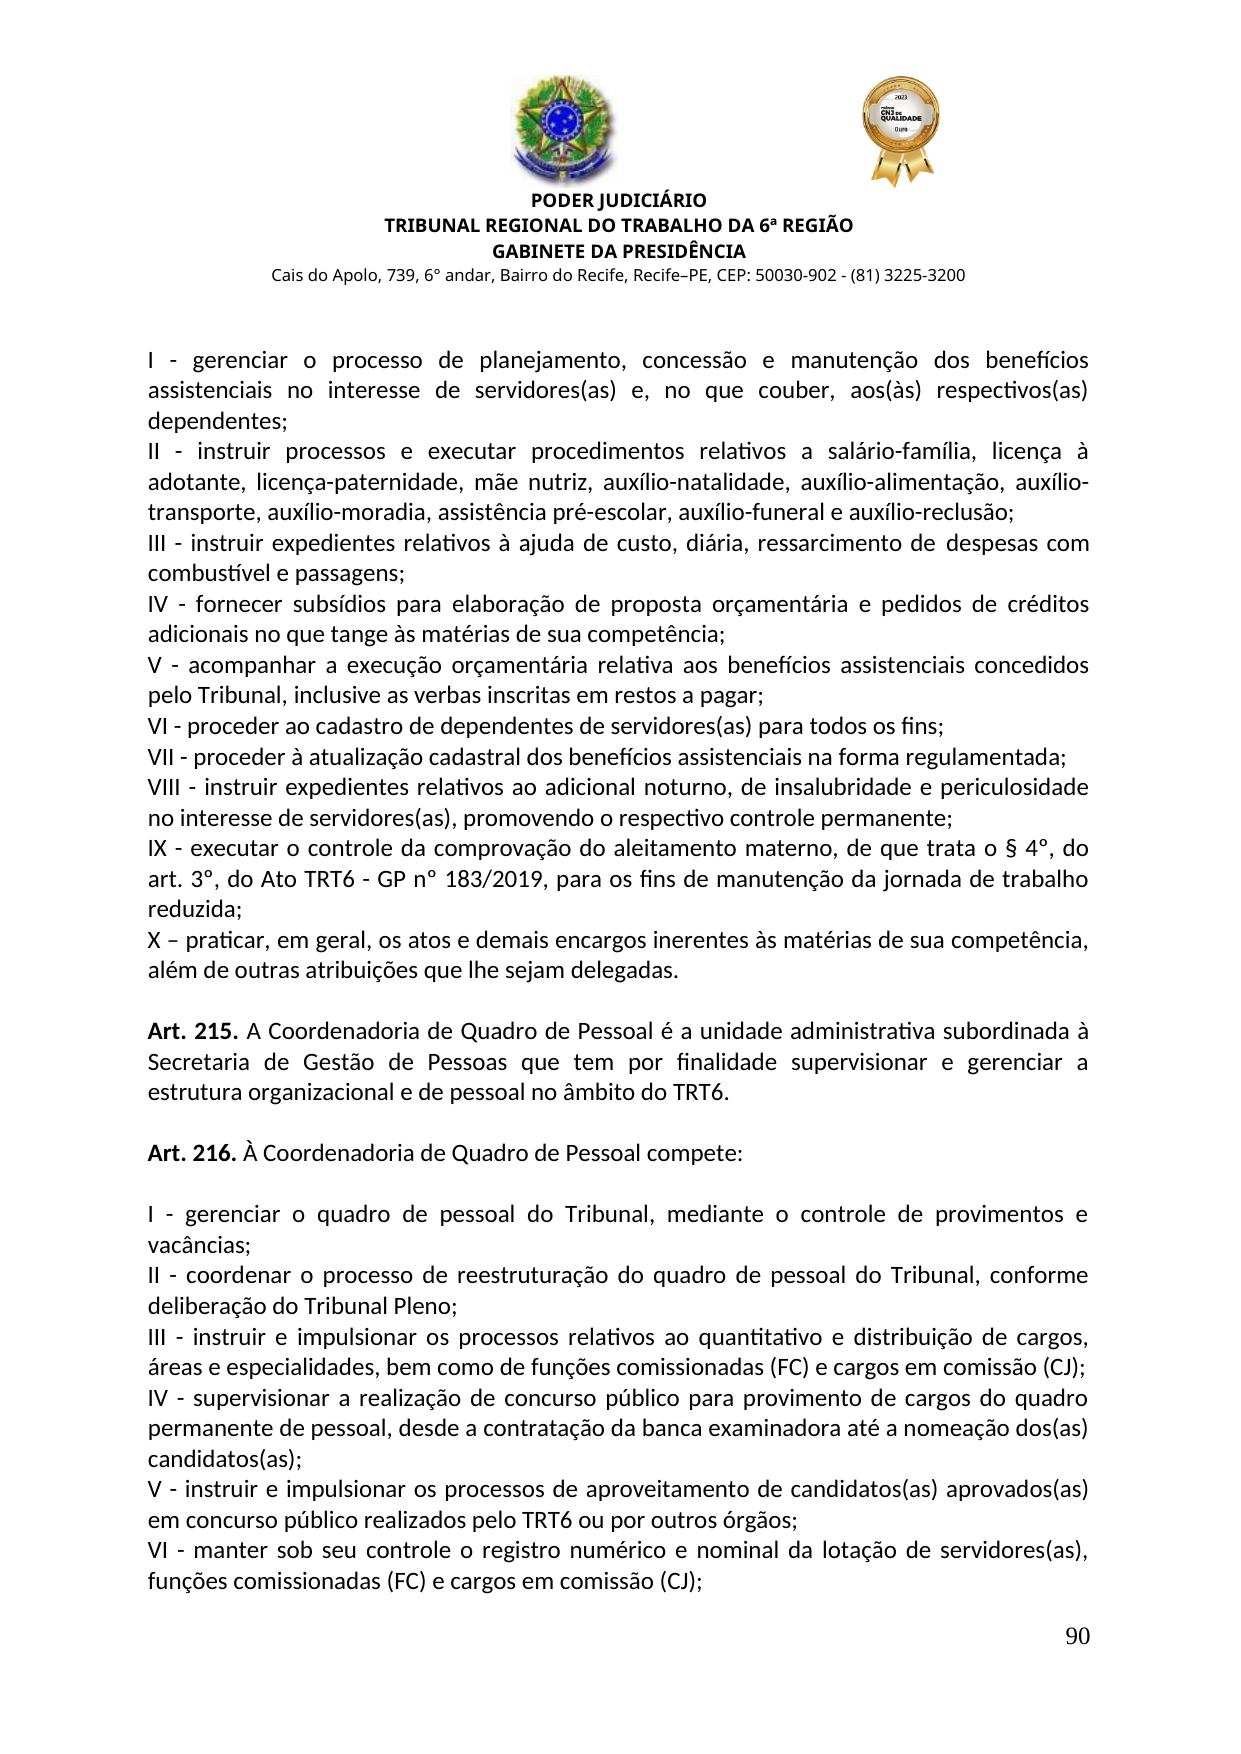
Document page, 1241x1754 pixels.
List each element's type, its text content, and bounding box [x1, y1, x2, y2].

subtitle III - instruir expedientes relativos à ajuda de custo, diária, ressarcimento de despesas com combustível e passagens; [147, 527, 1090, 588]
subtitle VI - manter sob seu controle o registro numérico e nominal da lotação de servidores(as), funções comissionadas (FC) e cargos em comissão (CJ); [147, 1534, 1090, 1595]
subtitle VII - proceder à atualização cadastral dos benefícios assistenciais na forma regulamentada; [147, 741, 1090, 771]
subtitle II - coordenar o processo de reestruturação do quadro de pessoal do Tribunal, conforme deliberação do Tribunal Pleno; [147, 1259, 1090, 1321]
subtitle Art. 215. A Coordenadoria de Quadro de Pessoal é a unidade administrativa subordinada à Secretaria de Gestão de Pessoas que tem por finalidade supervisionar e gerenciar a estrutura organizacional e de pessoal no âmbito do TRT6. [147, 1015, 1090, 1107]
subtitle V - instruir e impulsionar os processos de aproveitamento de candidatos(as) aprovados(as) em concurso público realizados pelo TRT6 ou por outros órgãos; [147, 1473, 1090, 1534]
picture [510, 75, 619, 188]
picture [191, 75, 300, 188]
subtitle II - instruir processos e executar procedimentos relativos a salário-família, licença à adotante, licença-paternidade, mãe nutriz, auxílio-natalidade, auxílio-alimentação, auxílio-transporte, auxílio-moradia, assistência pré-escolar, auxílio-funeral e auxílio-reclusão; [147, 436, 1090, 527]
subtitle I - gerenciar o processo de planejamento, concessão e manutenção dos benefícios assistenciais no interesse de servidores(as) e, no que couber, aos(às) respectivos(as) dependentes; [147, 344, 1090, 436]
subtitle V - acompanhar a execução orçamentária relativa aos benefícios assistenciais concedidos pelo Tribunal, inclusive as verbas inscritas em restos a pagar; [147, 649, 1090, 710]
subtitle X – praticar, em geral, os atos e demais encargos inerentes às matérias de sua competência, além de outras atribuições que lhe sejam delegadas. [147, 924, 1090, 985]
subtitle IV - fornecer subsídios para elaboração de proposta orçamentária e pedidos de créditos adicionais no que tange às matérias de sua competência; [147, 588, 1090, 649]
subtitle IX - executar o controle da comprovação do aleitamento materno, de que trata o § 4º, do art. 3º, do Ato TRT6 - GP nº 183/2019, para os fins de manutenção da jornada de trabalho reduzida; [147, 832, 1090, 924]
subtitle III - instruir e impulsionar os processos relativos ao quantitativo e distribuição de cargos, áreas e especialidades, bem como de funções comissionadas (FC) e cargos em comissão (CJ); [147, 1321, 1090, 1382]
subtitle VIII - instruir expedientes relativos ao adicional noturno, de insalubridade e periculosidade no interesse de servidores(as), promovendo o respectivo controle permanente; [147, 771, 1090, 832]
subtitle Art. 216. À Coordenadoria de Quadro de Pessoal compete: [147, 1137, 1090, 1168]
picture [862, 76, 940, 188]
subtitle I - gerenciar o quadro de pessoal do Tribunal, mediante o controle de provimentos e vacâncias; [147, 1198, 1090, 1259]
subtitle VI - proceder ao cadastro de dependentes de servidores(as) para todos os fins; [147, 710, 1090, 741]
subtitle IV - supervisionar a realização de concurso público para provimento de cargos do quadro permanente de pessoal, desde a contratação da banca examinadora até a nomeação dos(as) candidatos(as); [147, 1382, 1090, 1473]
